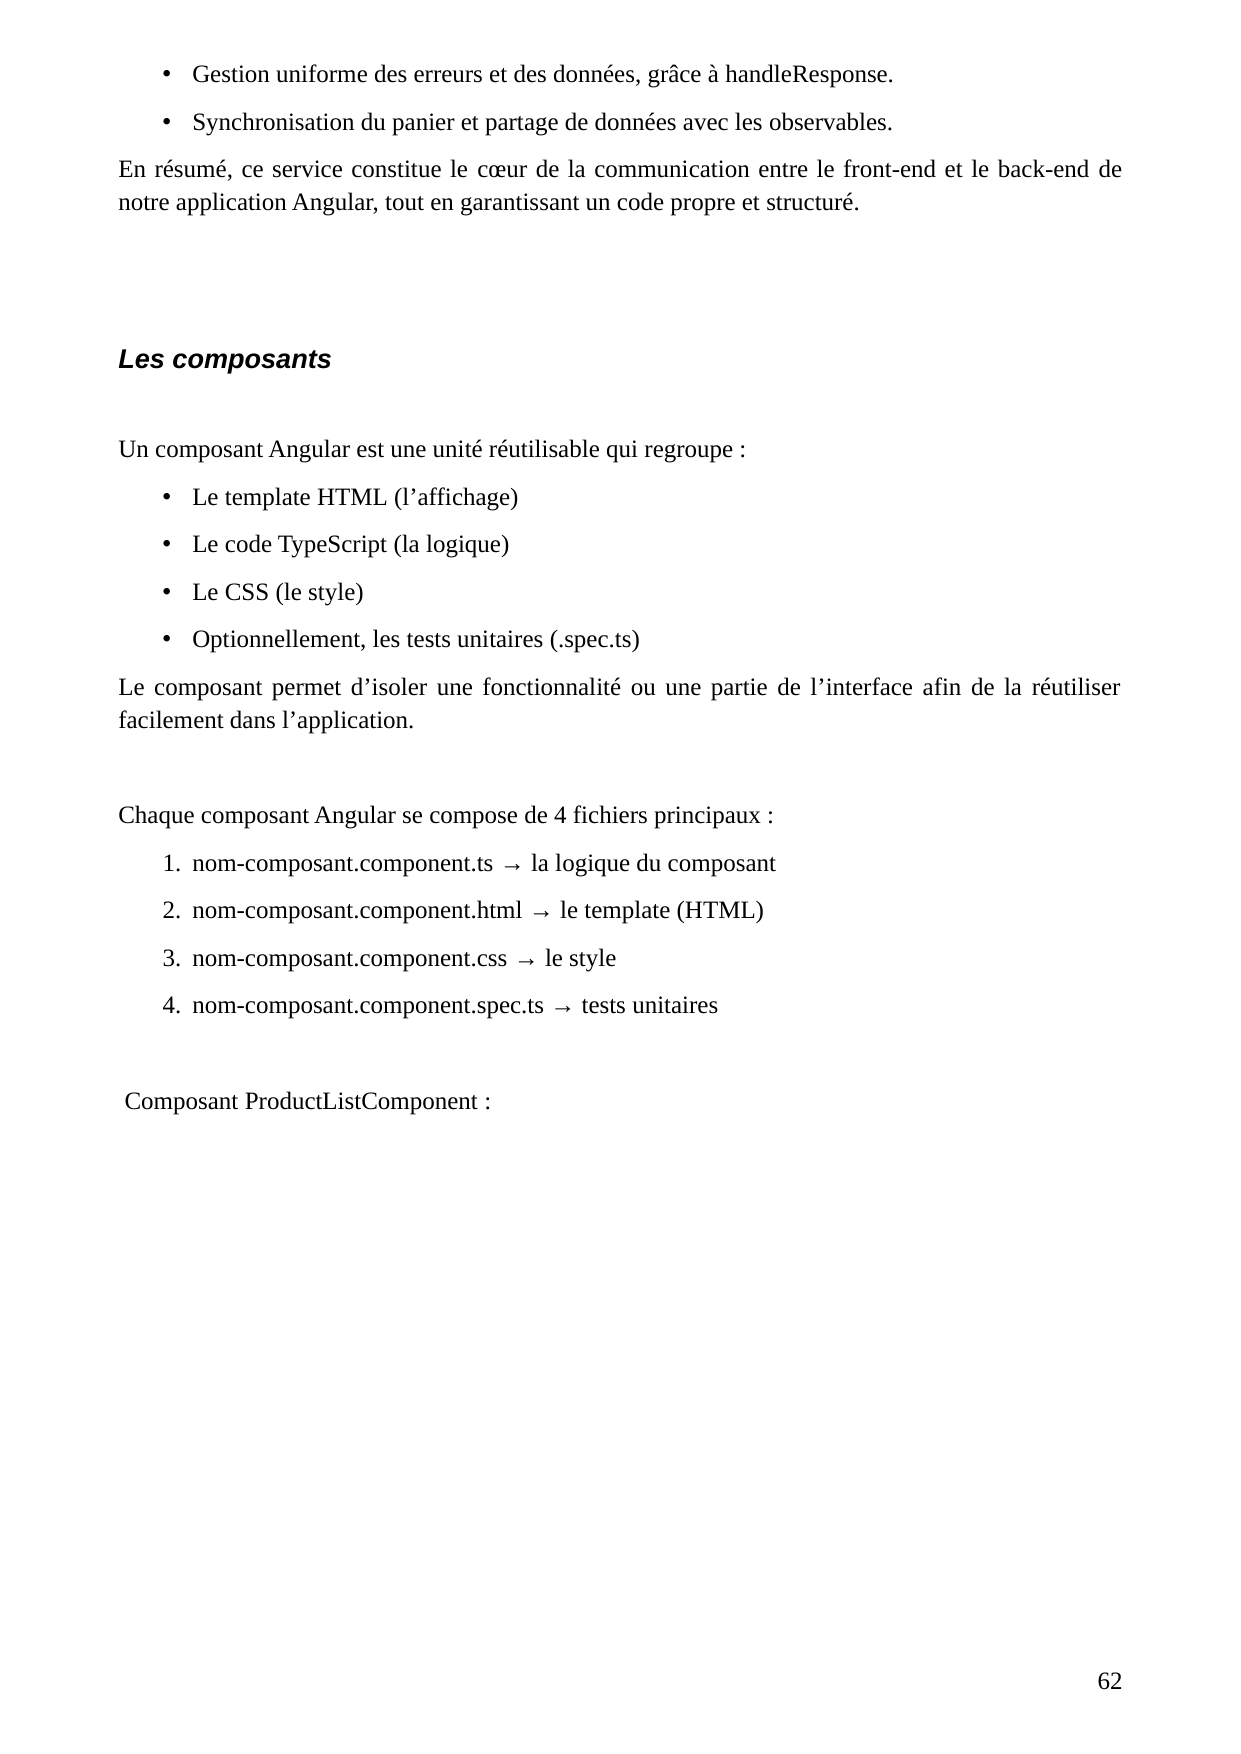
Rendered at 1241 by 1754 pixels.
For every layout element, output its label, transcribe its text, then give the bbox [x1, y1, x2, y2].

list nom-composant.component.spec.ts → tests unitaires [162, 991, 1122, 1019]
list Le CSS (le style) [162, 577, 1122, 606]
list nom-composant.component.ts → la logique du composant [162, 848, 1122, 877]
list Optionnellement, les tests unitaires (.spec.ts) [162, 624, 1122, 653]
list Gestion uniforme des erreurs et des données, grâce à handleResponse. [162, 59, 1122, 88]
list Synchronisation du panier et partage de données avec les observables. [162, 107, 1122, 135]
text En résumé, ce service constitue le cœur de la communication entre le front-end et le back-end de notre application Angular, tout en garantissant un code propre et structuré. [118, 154, 1122, 216]
list nom-composant.component.html → le template (HTML) [162, 895, 1122, 924]
text Un composant Angular est une unité réutilisable qui regroupe : [118, 434, 1122, 463]
subtitle Les composants [118, 343, 1122, 374]
text Composant ProductListComponent : [118, 1086, 1122, 1114]
text Chaque composant Angular se compose de 4 fichiers principaux : [118, 800, 1122, 829]
list Le template HTML (l’affichage) [162, 482, 1122, 510]
list nom-composant.component.css → le style [162, 943, 1122, 972]
text Le composant permet d’isoler une fonctionnalité ou une partie de l’interface afin de la réutiliser facilement dans l’application. [118, 672, 1122, 734]
list Le code TypeScript (la logique) [162, 529, 1122, 558]
